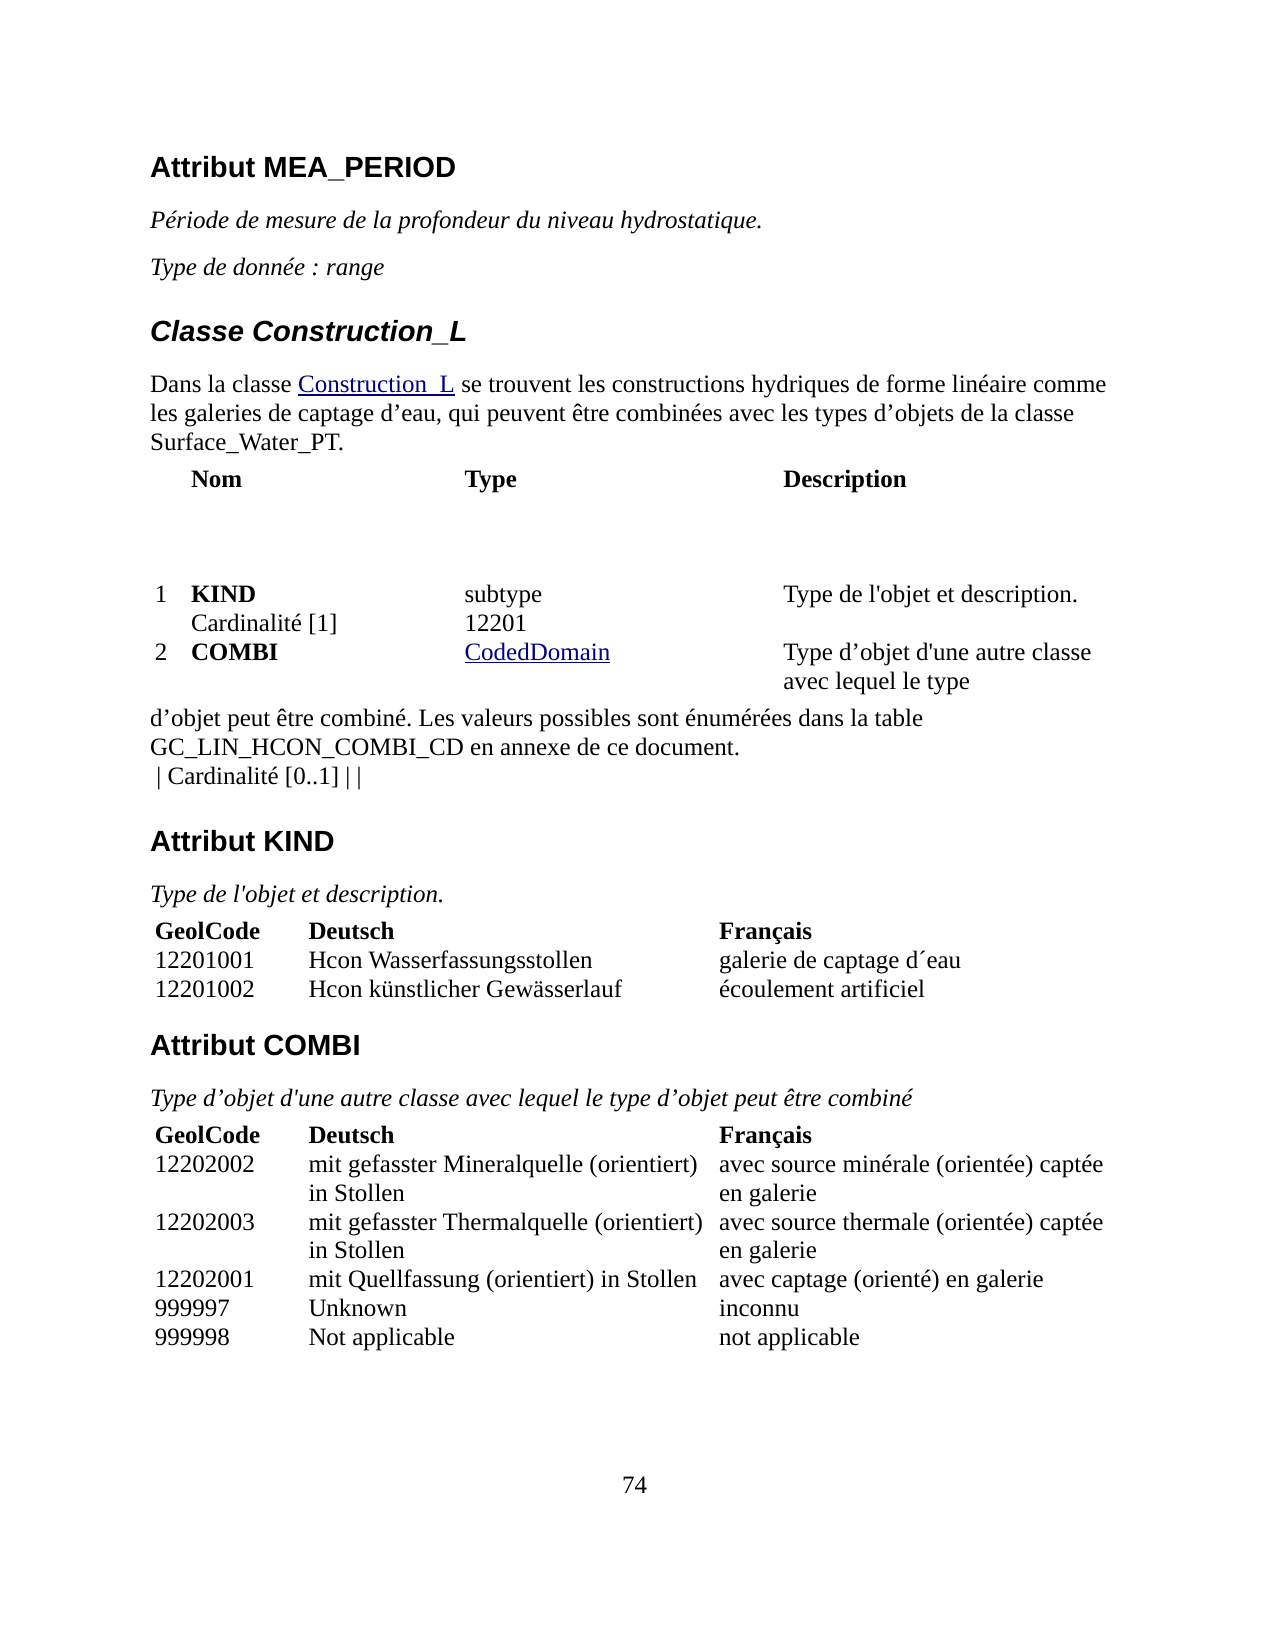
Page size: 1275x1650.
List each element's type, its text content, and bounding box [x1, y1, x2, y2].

table_cell 12201 [460, 608, 779, 637]
table_cell 999998 [150, 1322, 304, 1350]
table_cell 12202002 [150, 1149, 304, 1207]
table_cell Type de l'objet et description. [779, 580, 1125, 608]
table_header Français [714, 1120, 1125, 1149]
table_header Type [460, 465, 779, 579]
table_cell COMBI [186, 637, 460, 694]
text Type de l'objet et description. [150, 879, 1125, 907]
subtitle Classe Construction_L [150, 314, 1125, 348]
table_cell Hcon künstlicher Gewässerlauf [304, 974, 714, 1003]
table_cell 2 [150, 637, 186, 694]
table_cell Unknown [304, 1293, 714, 1322]
table_header Français [714, 916, 1125, 945]
table_cell avec source minérale (orientée) captée en galerie [714, 1149, 1125, 1207]
table_cell galerie de captage d´eau [714, 945, 1125, 974]
table_cell 12201002 [150, 974, 304, 1003]
table_cell mit gefasster Mineralquelle (orientiert) in Stollen [304, 1149, 714, 1207]
table_cell avec source thermale (orientée) captée en galerie [714, 1207, 1125, 1264]
subtitle Attribut MEA_PERIOD [150, 150, 1125, 183]
table_cell CodedDomain [460, 637, 779, 694]
table_cell [150, 608, 186, 637]
table_cell 1 [150, 580, 186, 608]
table_header Deutsch [304, 916, 714, 945]
table_cell [779, 608, 1125, 637]
table_header Description [779, 465, 1125, 579]
table_cell Hcon Wasserfassungsstollen [304, 945, 714, 974]
table_cell 12201001 [150, 945, 304, 974]
subtitle Attribut KIND [150, 824, 1125, 857]
table_cell Not applicable [304, 1322, 714, 1350]
table_cell KIND [186, 580, 460, 608]
table_header GeolCode [150, 1120, 304, 1149]
text Type de donnée : range [150, 252, 1125, 280]
table_cell inconnu [714, 1293, 1125, 1322]
table_cell avec captage (orienté) en galerie [714, 1264, 1125, 1293]
table_header GeolCode [150, 916, 304, 945]
table_cell écoulement artificiel [714, 974, 1125, 1003]
text Période de mesure de la profondeur du niveau hydrostatique. [150, 205, 1125, 234]
text d’objet peut être combiné. Les valeurs possibles sont énumérées dans la table GC_LIN_HCON_COMBI_CD en annexe de ce document. | Cardinalité [0..1] | | [150, 703, 1125, 790]
table_cell Type d’objet d'une autre classe avec lequel le type [779, 637, 1125, 694]
text Type d’objet d'une autre classe avec lequel le type d’objet peut être combiné [150, 1083, 1125, 1111]
table_header [150, 465, 186, 579]
text Dans la classe Construction_L se trouvent les constructions hydriques de forme linéaire comme les galeries de captage d’eau, qui peuvent être combinées avec les types d’objets de la classe Surface_Water_PT. [150, 369, 1125, 456]
table_cell 12202001 [150, 1264, 304, 1293]
table_cell mit Quellfassung (orientiert) in Stollen [304, 1264, 714, 1293]
table_cell subtype [460, 580, 779, 608]
table_cell Cardinalité [1] [186, 608, 460, 637]
table_header Deutsch [304, 1120, 714, 1149]
table_header Nom [186, 465, 460, 579]
table_cell 12202003 [150, 1207, 304, 1264]
table_cell 999997 [150, 1293, 304, 1322]
subtitle Attribut COMBI [150, 1028, 1125, 1061]
table_cell mit gefasster Thermalquelle (orientiert) in Stollen [304, 1207, 714, 1264]
table_cell not applicable [714, 1322, 1125, 1350]
